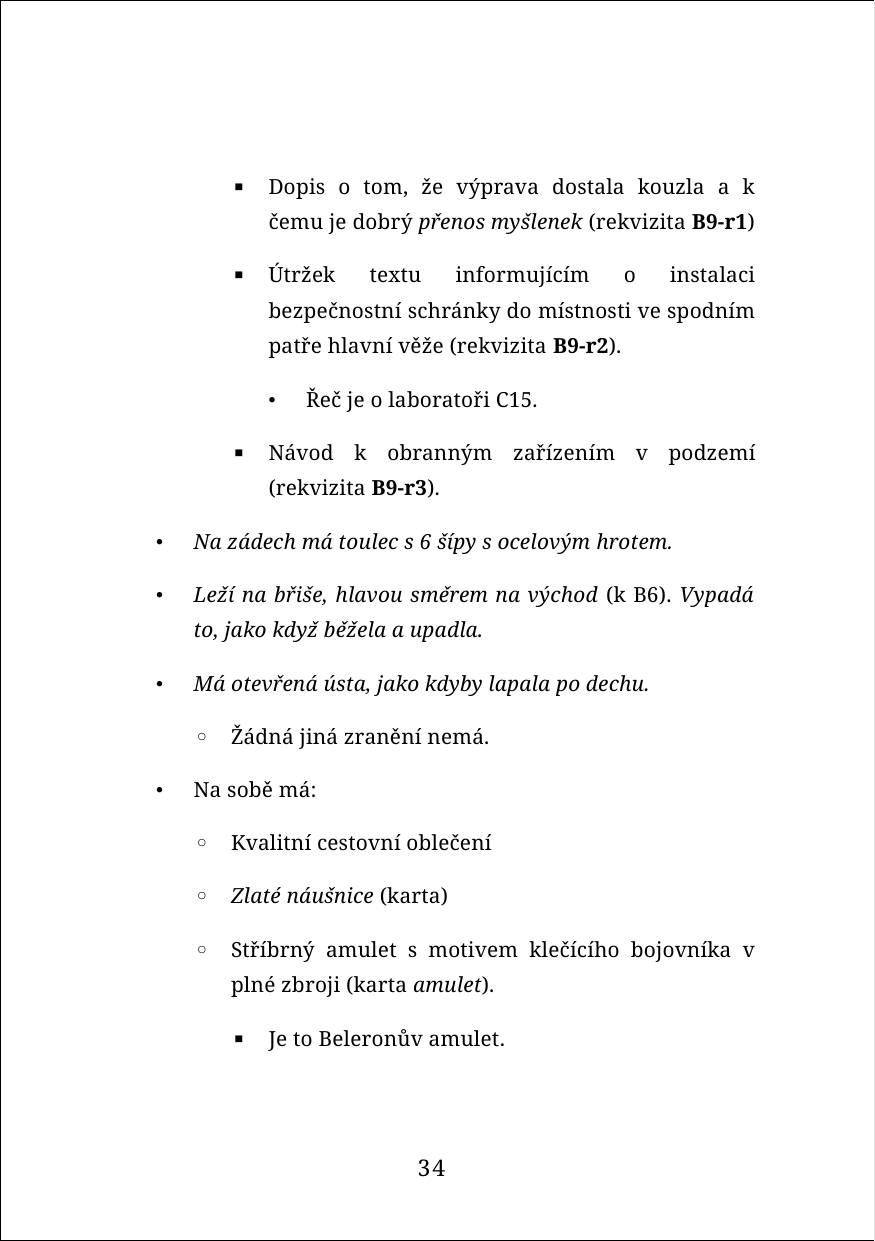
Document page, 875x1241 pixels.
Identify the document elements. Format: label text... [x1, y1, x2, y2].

list Dopis o tom, že výprava dostala kouzla a k čemu je dobrý přenos myšlenek (rekvizita B9-r1) [231, 172, 756, 236]
list Má otevřená ústa, jako kdyby lapala po dechu. [156, 669, 756, 697]
list Návod k obranným zařízením v podzemí (rekvizita B9-r3). [231, 438, 756, 502]
list Útržek textu informujícím o instalaci bezpečnostní schránky do místnosti ve spodním patře hlavní věže (rekvizita B9-r2). [231, 261, 756, 360]
list Leží na břiše, hlavou směrem na východ (k B6). Vypadá to, jako když běžela a upadla. [156, 580, 756, 644]
list Zlaté náušnice (karta) [193, 882, 756, 910]
list Na sobě má: [156, 775, 756, 804]
list Řeč je o laboratoři C15. [268, 385, 756, 413]
list Na zádech má toulec s 6 šípy s ocelovým hrotem. [156, 527, 756, 555]
list Kvalitní cestovní oblečení [193, 828, 756, 857]
list Je to Beleronův amulet. [231, 1024, 756, 1052]
list Žádná jiná zranění nemá. [193, 722, 756, 750]
list Stříbrný amulet s motivem klečícího bojovníka v plné zbroji (karta amulet). [193, 935, 756, 999]
